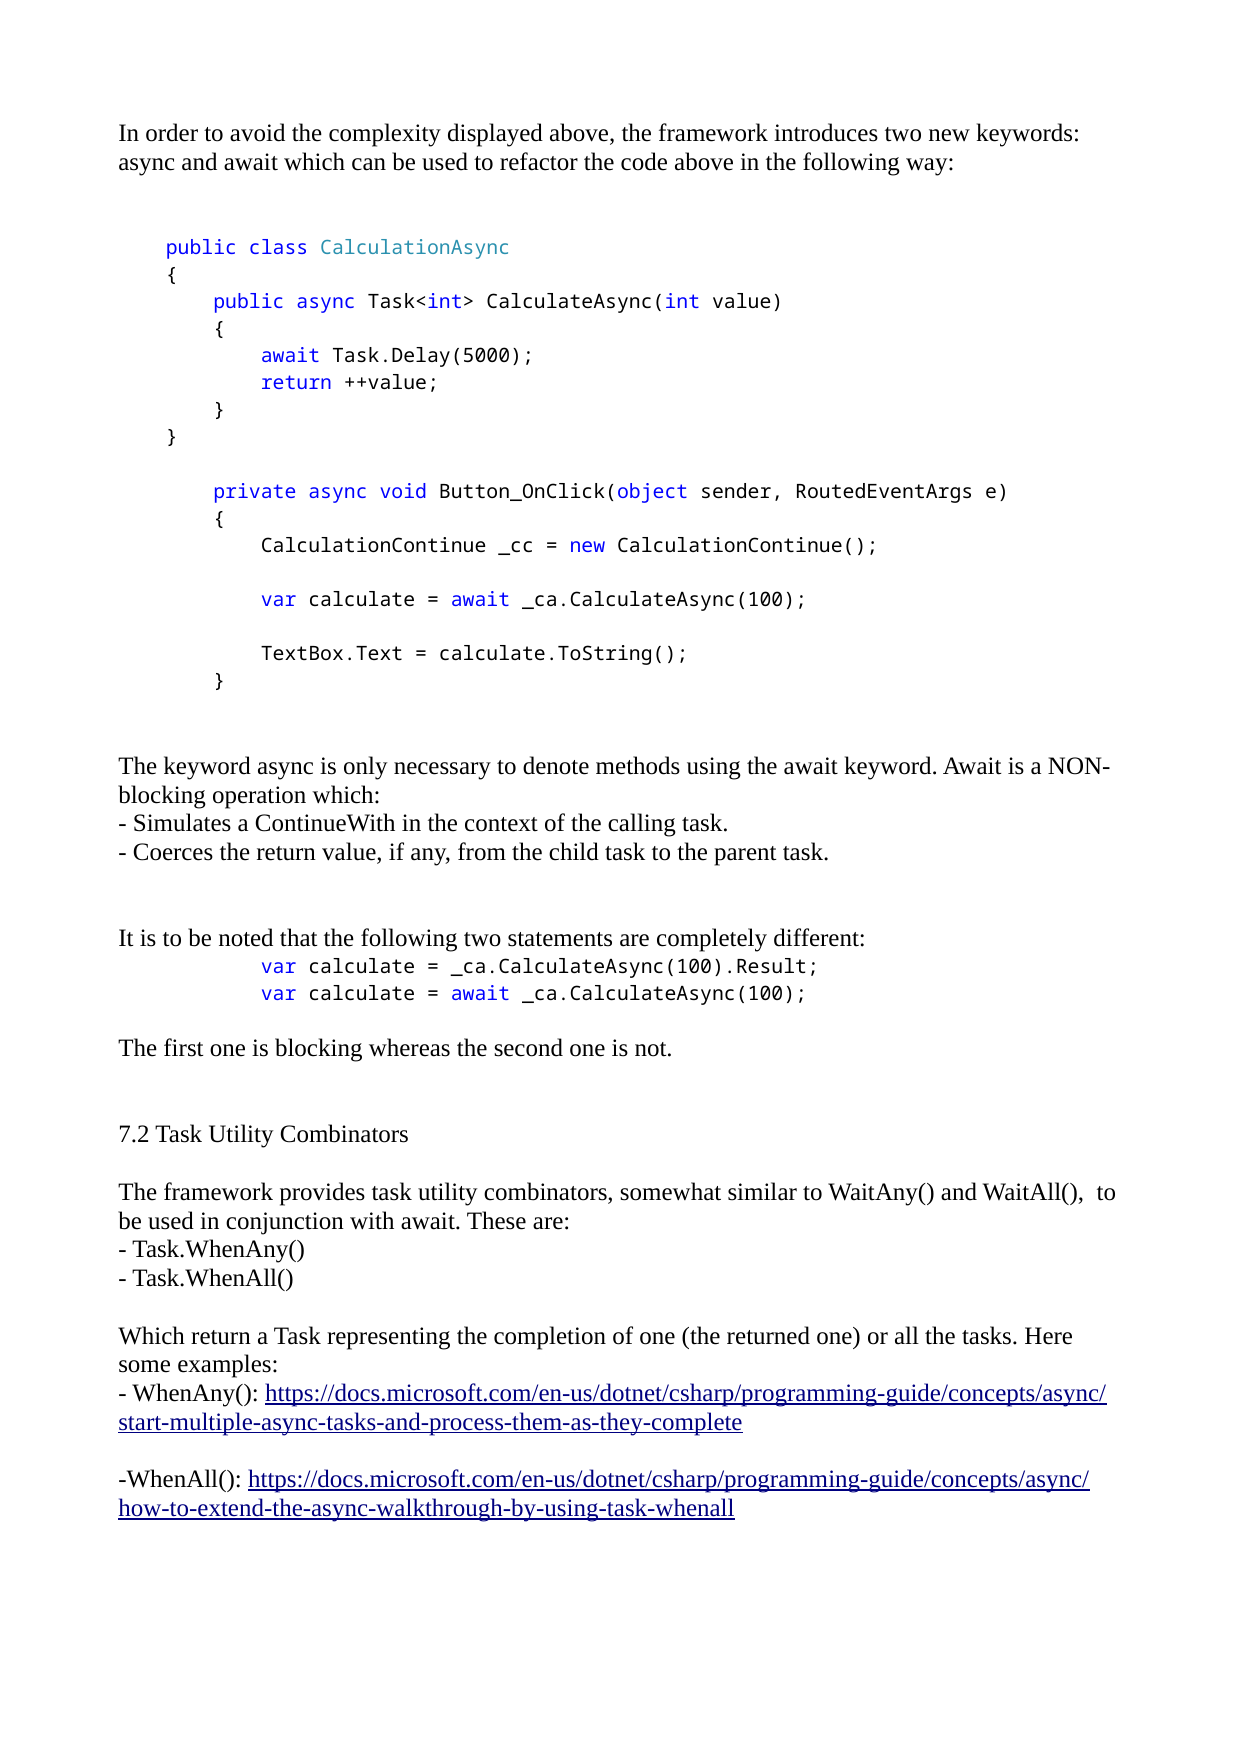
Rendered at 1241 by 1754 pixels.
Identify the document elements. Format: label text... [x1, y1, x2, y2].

text var calculate = await _ca.CalculateAsync(100); [118, 586, 1122, 613]
text return ++value; [118, 368, 1122, 395]
text CalculationContinue _cc = new CalculationContinue(); [118, 532, 1122, 559]
text 7.2 Task Utility Combinators [118, 1119, 1122, 1148]
text } [118, 667, 1122, 693]
text Which return a Task representing the completion of one (the returned one) or all the tasks. Here some examples: [118, 1321, 1122, 1378]
text - Coerces the return value, if any, from the child task to the parent task. [118, 837, 1122, 866]
text TextBox.Text = calculate.ToString(); [118, 639, 1122, 667]
text var calculate = await _ca.CalculateAsync(100); [118, 979, 1122, 1006]
text - Simulates a ContinueWith in the context of the calling task. [118, 808, 1122, 837]
text { [118, 505, 1122, 532]
text In order to avoid the complexity displayed above, the framework introduces two new keywords: async and await which can be used to refactor the code above in the following way: [118, 118, 1122, 176]
text - Task.WhenAny() [118, 1234, 1122, 1263]
text } [118, 422, 1122, 449]
text { [118, 314, 1122, 341]
text The first one is blocking whereas the second one is not. [118, 1033, 1122, 1062]
text - Task.WhenAll() [118, 1263, 1122, 1292]
text public class CalculationAsync [118, 233, 1122, 260]
text private async void Button_OnClick(object sender, RoutedEventArgs e) [118, 478, 1122, 505]
text } [118, 395, 1122, 422]
text { [118, 260, 1122, 287]
text public async Task<int> CalculateAsync(int value) [118, 287, 1122, 314]
text var calculate = _ca.CalculateAsync(100).Result; [118, 952, 1122, 979]
text - WhenAny(): https://docs.microsoft.com/en-us/dotnet/csharp/programming-guide/concepts/async/start-multiple-async-tasks-and-process-them-as-they-complete [118, 1378, 1122, 1436]
text The framework provides task utility combinators, somewhat similar to WaitAny() and WaitAll(), to be used in conjunction with await. These are: [118, 1177, 1122, 1234]
text It is to be noted that the following two statements are completely different: [118, 923, 1122, 952]
text The keyword async is only necessary to denote methods using the await keyword. Await is a NON-blocking operation which: [118, 751, 1122, 808]
text -WhenAll(): https://docs.microsoft.com/en-us/dotnet/csharp/programming-guide/concepts/async/how-to-extend-the-async-walkthrough-by-using-task-whenall [118, 1464, 1122, 1522]
text await Task.Delay(5000); [118, 341, 1122, 368]
